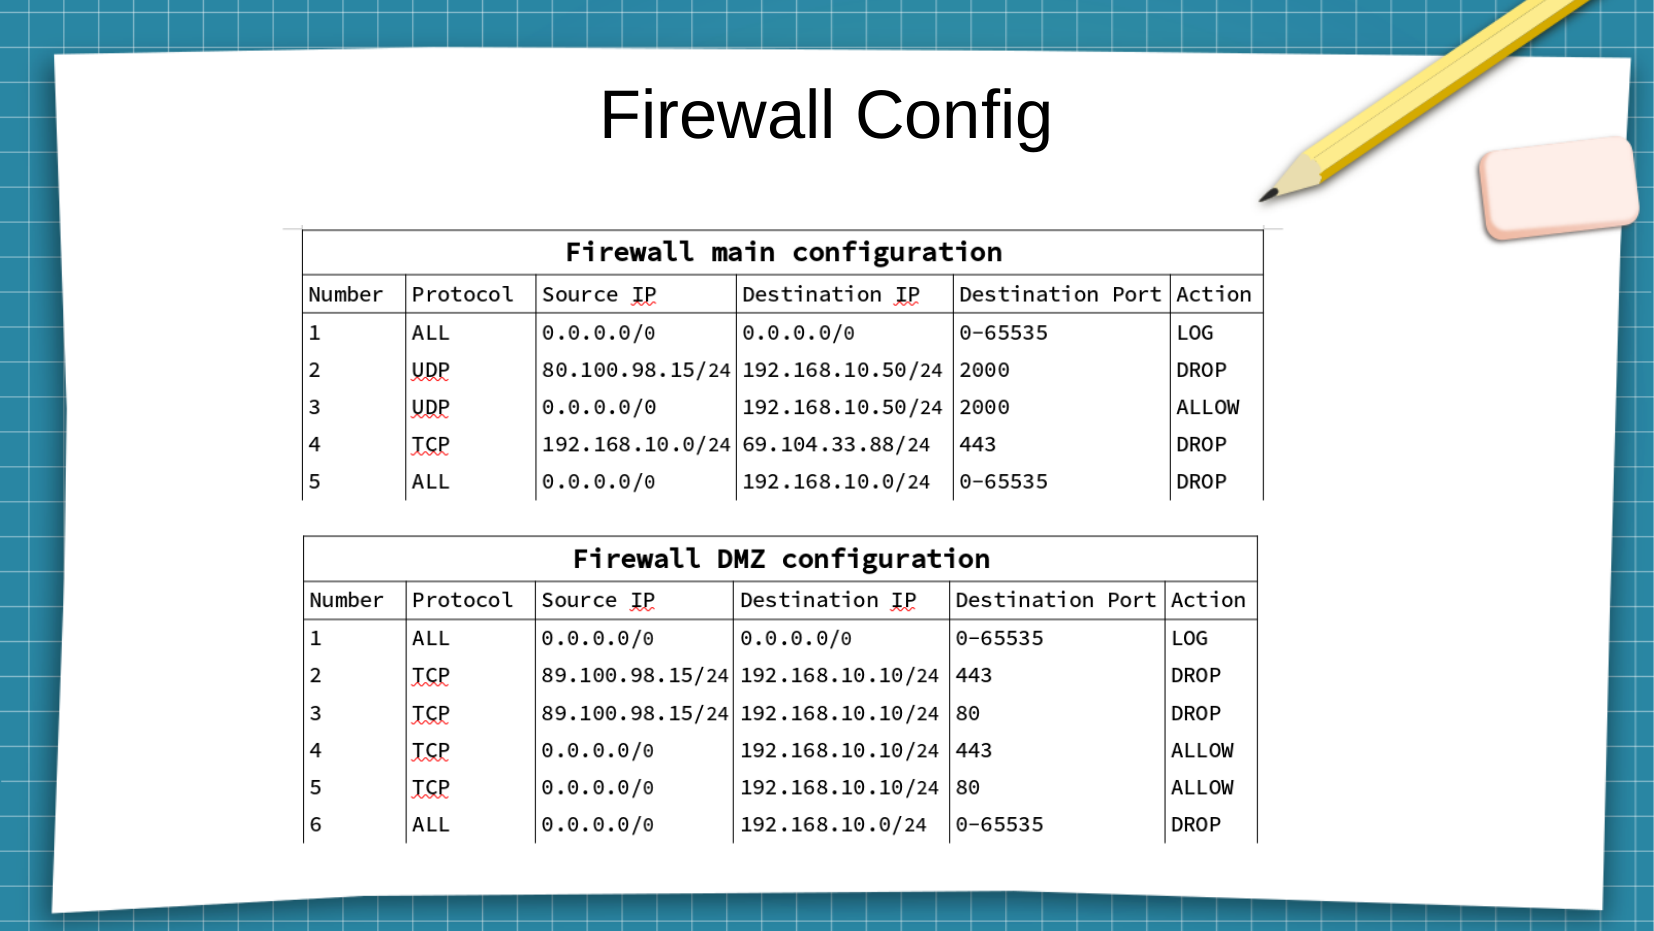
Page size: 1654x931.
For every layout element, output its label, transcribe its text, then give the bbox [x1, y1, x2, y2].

title Firewall Config [82, 37, 1571, 193]
picture [0, 0, 1654, 931]
